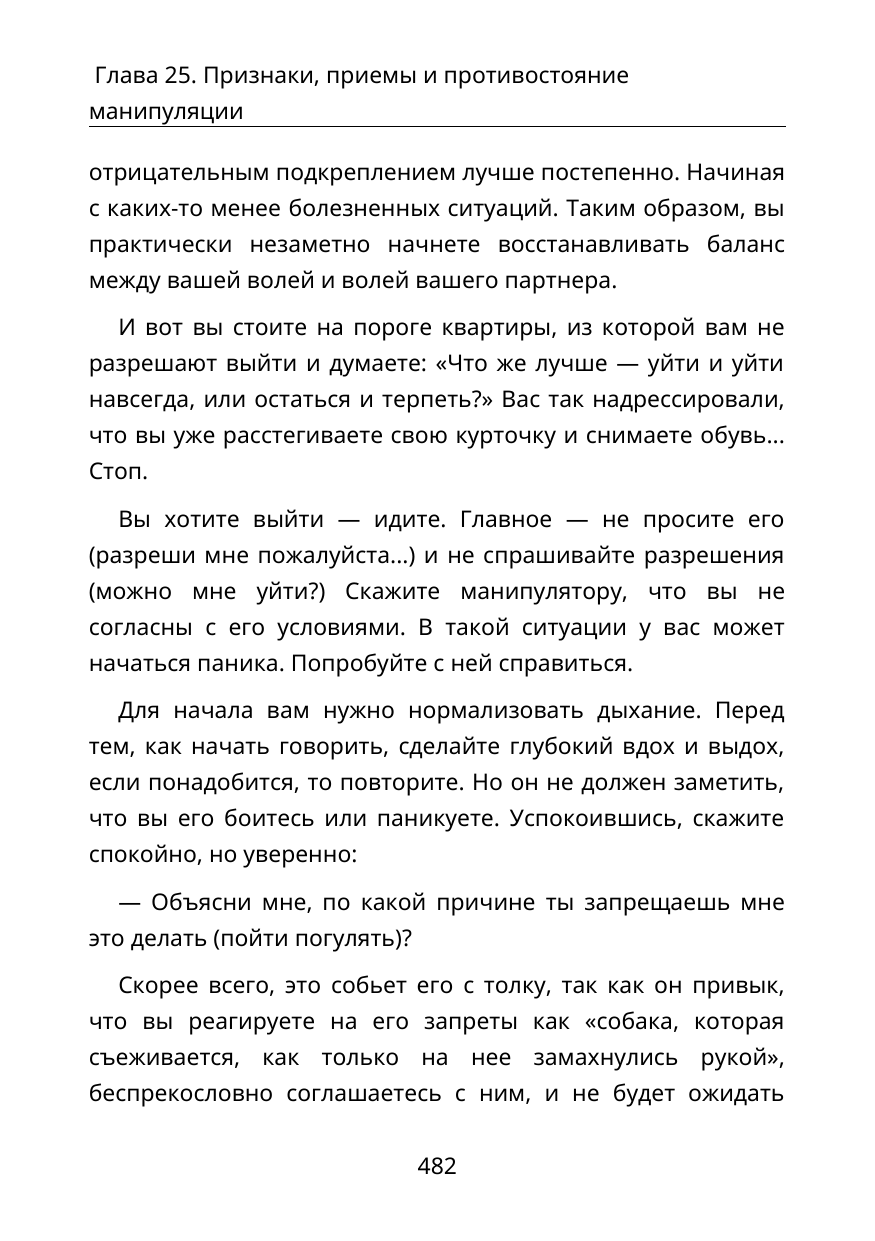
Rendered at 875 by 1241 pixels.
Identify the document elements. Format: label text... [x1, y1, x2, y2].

text отрицательным подкреплением лучше постепенно. Начиная с каких-то менее болезненных ситуаций. Таким образом, вы практически незаметно начнете восстанавливать баланс между вашей волей и волей вашего партнера. [88, 156, 786, 295]
text Скорее всего, это собьет его с толку, так как он привык, что вы реагируете на его запреты как «собака, которая съеживается, как только на нее замахнулись рукой», беспрекословно соглашаетесь с ним, и не будет ожидать [88, 969, 786, 1108]
text Для начала вам нужно нормализовать дыхание. Перед тем, как начать говорить, сделайте глубокий вдох и выдох, если понадобится, то повторите. Но он не должен заметить, что вы его боитесь или паникуете. Успокоившись, скажите спокойно, но уверенно: [88, 694, 786, 869]
text Вы хотите выйти — идите. Главное — не просите его (разреши мне пожалуйста...) и не спрашивайте разрешения (можно мне уйти?) Скажите манипулятору, что вы не согласны с его условиями. В такой ситуации у вас может начаться паника. Попробуйте с ней справиться. [88, 503, 786, 678]
text И вот вы стоите на пороге квартиры, из которой вам не разрешают выйти и думаете: «Что же лучше — уйти и уйти навсегда, или остаться и терпеть?» Вас так надрессировали, что вы уже расстегиваете свою курточку и снимаете обувь... Стоп. [88, 311, 786, 486]
text — Объясни мне, по какой причине ты запрещаешь мне это делать (пойти погулять)? [88, 886, 786, 953]
